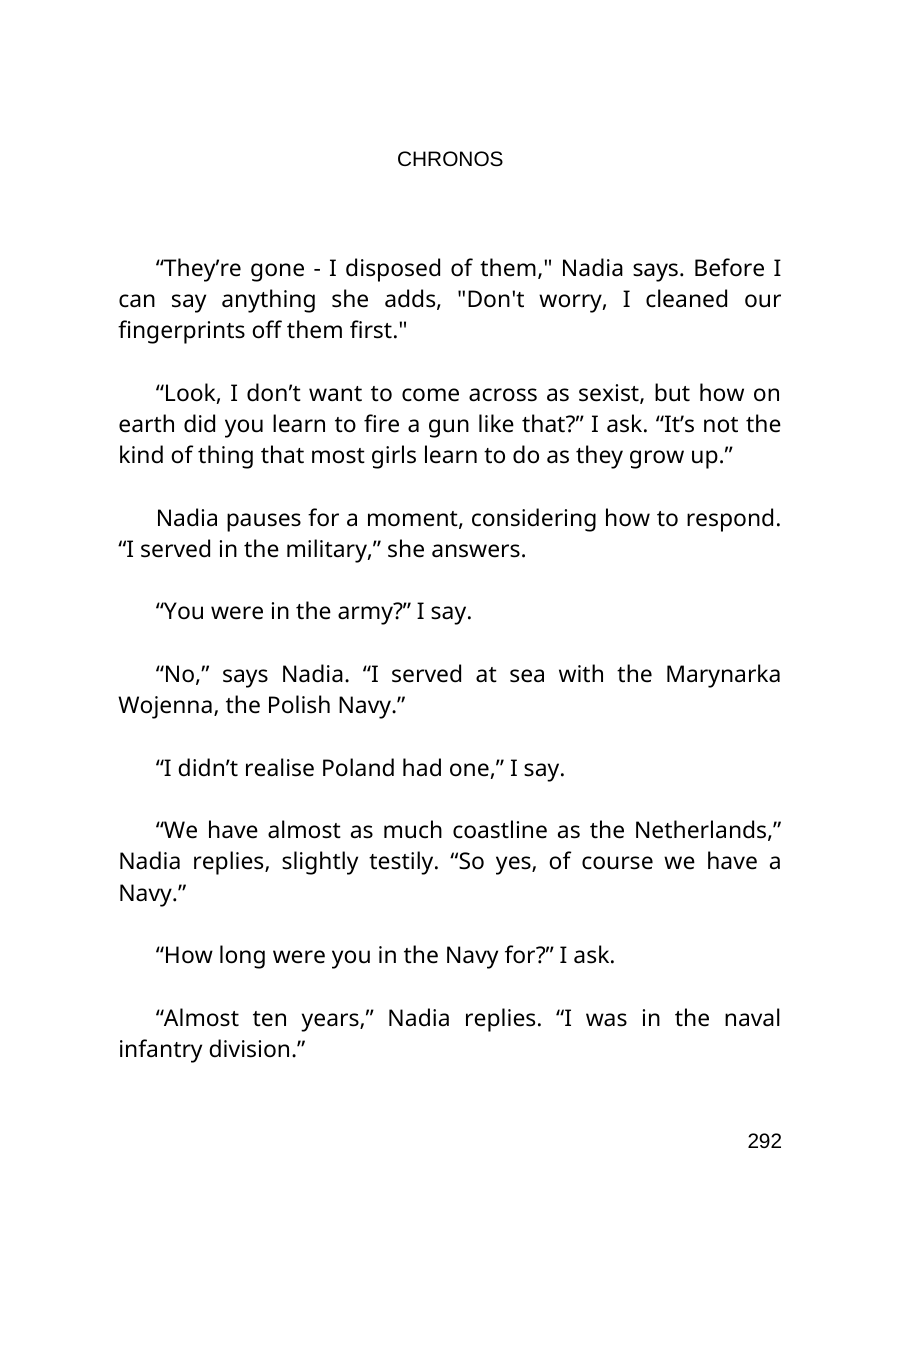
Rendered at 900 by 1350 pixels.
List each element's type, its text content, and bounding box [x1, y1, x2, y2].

text “How long were you in the Navy for?” I ask. [118, 939, 782, 970]
text “Look, I don’t want to come across as sexist, but how on earth did you learn to fire a gun like that?” I ask. “It’s not the kind of thing that most girls learn to do as they grow up.” [118, 376, 782, 470]
text “Almost ten years,” Nadia replies. “I was in the naval infantry division.” [118, 1001, 782, 1064]
text “They’re gone - I disposed of them," Nadia says. Before I can say anything she adds, "Don't worry, I cleaned our fingerprints off them first." [118, 251, 782, 345]
text “No,” says Nadia. “I served at sea with the Marynarka Wojenna, the Polish Navy.” [118, 658, 782, 720]
text “I didn’t realise Poland had one,” I say. [118, 751, 782, 783]
text “We have almost as much coastline as the Netherlands,” Nadia replies, slightly testily. “So yes, of course we have a Navy.” [118, 814, 782, 908]
text Nadia pauses for a moment, considering how to respond. “I served in the military,” she answers. [118, 501, 782, 564]
text “You were in the army?” I say. [118, 595, 782, 626]
